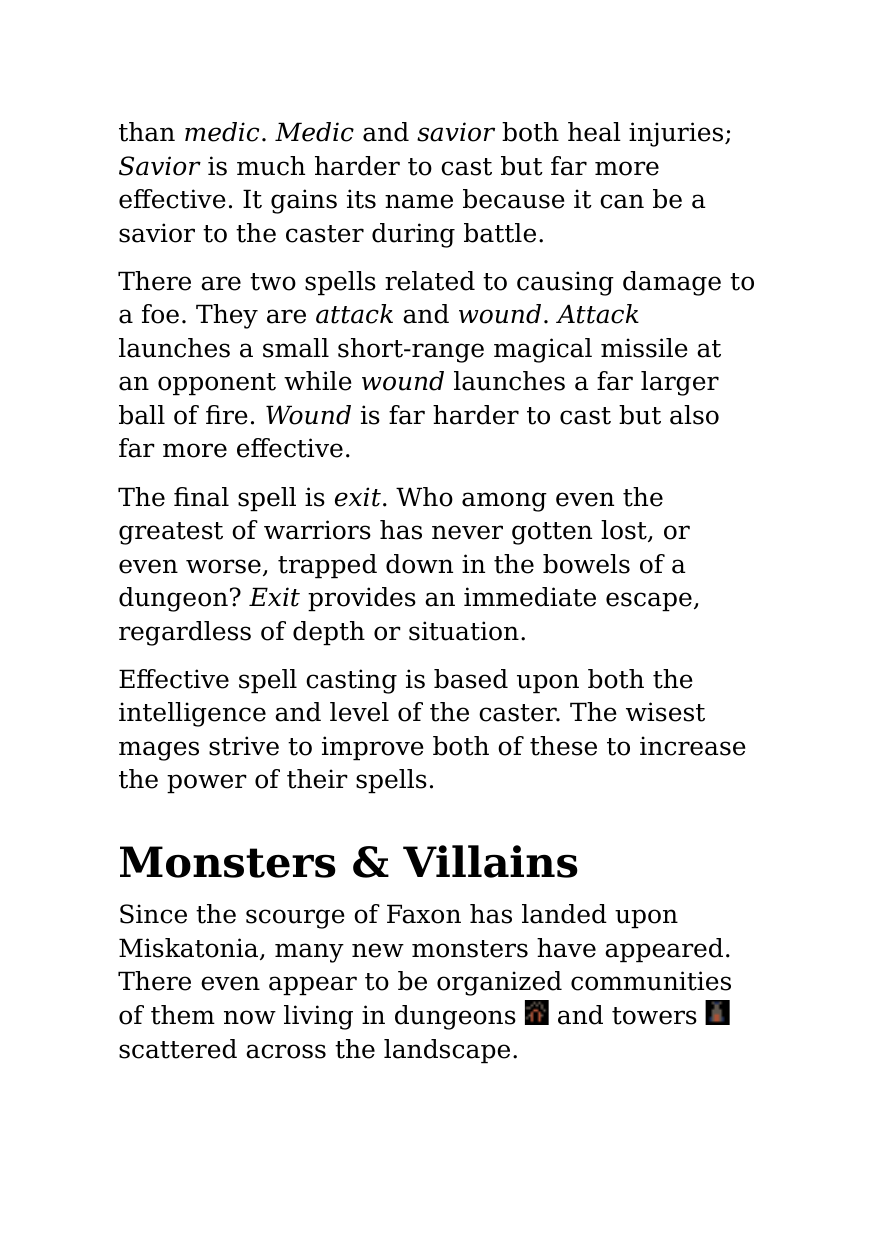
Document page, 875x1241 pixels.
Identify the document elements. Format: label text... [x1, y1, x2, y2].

picture [705, 1000, 730, 1025]
text Effective spell casting is based upon both the intelligence and level of the caster. The wisest mages strive to improve both of these to increase the power of their spells. [118, 665, 756, 795]
picture [524, 1000, 549, 1025]
text Since the scourge of Faxon has landed upon Miskatonia, many new monsters have appeared. There even appear to be organized communities of them now living in dungeons and towers scattered across the landscape. [118, 900, 756, 1064]
text than medic. Medic and savior both heal injuries; Savior is much harder to cast but far more effective. It gains its name because it can be a savior to the caster during battle. [118, 118, 756, 248]
text The final spell is exit. Who among even the greatest of warriors has never gotten lost, or even worse, trapped down in the bowels of a dungeon? Exit provides an immediate escape, regardless of depth or situation. [118, 483, 756, 646]
subtitle Monsters & Villains [118, 839, 756, 888]
text There are two spells related to causing damage to a foe. They are attack and wound. Attack launches a small short-range magical missile at an opponent while wound launches a far larger ball of fire. Wound is far harder to cast but also far more effective. [118, 267, 756, 464]
